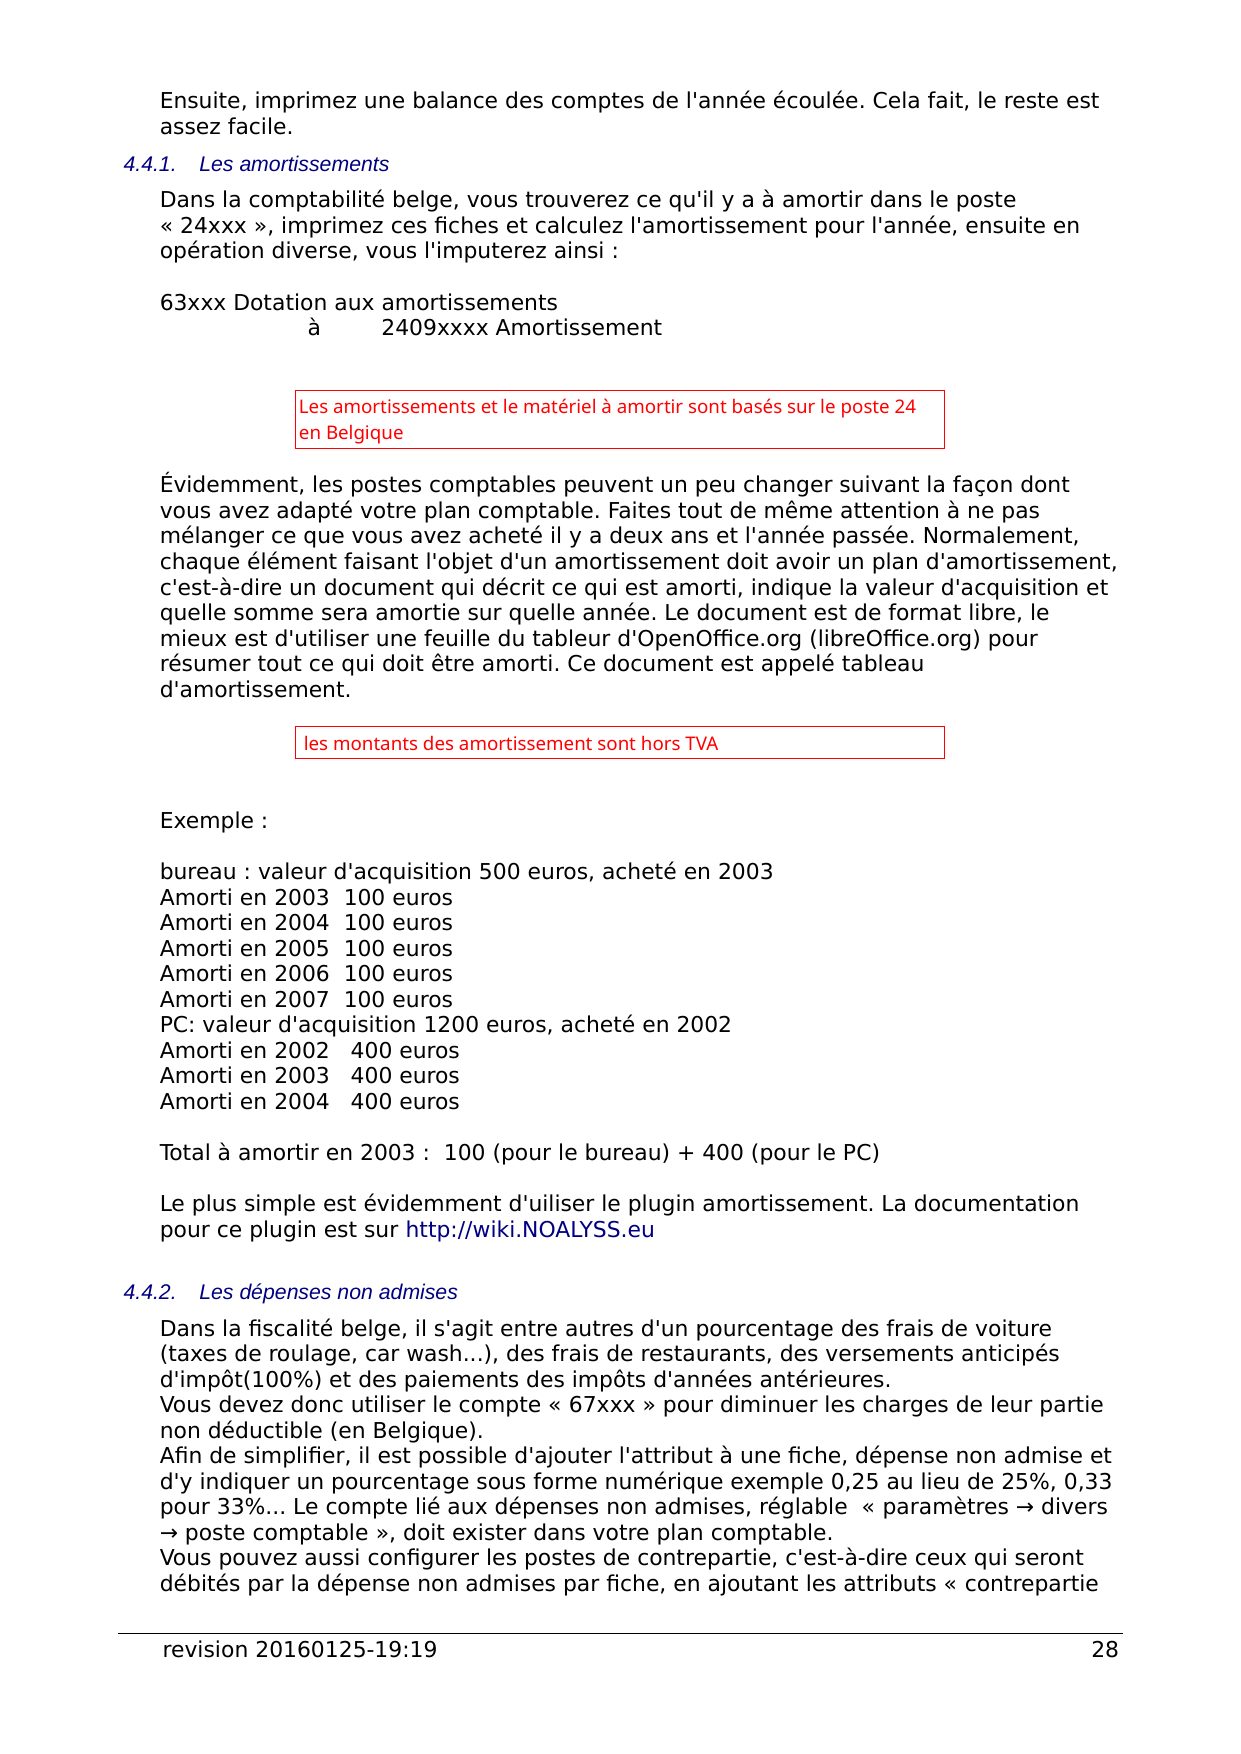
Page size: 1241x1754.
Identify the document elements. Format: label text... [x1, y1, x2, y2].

text Amorti en 2006 100 euros [159, 962, 1123, 987]
text Total à amortir en 2003 : 100 (pour le bureau) + 400 (pour le PC) [159, 1140, 1123, 1166]
text PC: valeur d'acquisition 1200 euros, acheté en 2002 [159, 1013, 1123, 1038]
text Le plus simple est évidemment d'uiliser le plugin amortissement. La documentation pour ce plugin est sur http://wiki.NOALYSS.eu [159, 1191, 1123, 1242]
text Évidemment, les postes comptables peuvent un peu changer suivant la façon dont vous avez adapté votre plan comptable. Faites tout de même attention à ne pas mélanger ce que vous avez acheté il y a deux ans et l'année passée. Normalement, chaque élément faisant l'objet d'un amortissement doit avoir un plan d'amortissement, c'est-à-dire un document qui décrit ce qui est amorti, indique la valeur d'acquisition et quelle somme sera amortie sur quelle année. Le document est de format libre, le mieux est d'utiliser une feuille du tableur d'OpenOffice.org (libreOffice.org) pour résumer tout ce qui doit être amorti. Ce document est appelé tableau d'amortissement. [159, 472, 1123, 702]
text Amorti en 2003 400 euros [159, 1064, 1123, 1089]
text Dans la comptabilité belge, vous trouverez ce qu'il y a à amortir dans le poste « 24xxx », imprimez ces fiches et calculez l'amortissement pour l'année, ensuite en opération diverse, vous l'imputerez ainsi : [159, 188, 1123, 264]
text les montants des amortissement sont hors TVA [296, 727, 944, 758]
text Les amortissements et le matériel à amortir sont basés sur le poste 24 en Belgique [296, 391, 944, 448]
subtitle Les dépenses non admises [117, 1279, 1123, 1304]
text Amorti en 2003 100 euros [159, 885, 1123, 911]
text Amorti en 2004 400 euros [159, 1089, 1123, 1115]
text Afin de simplifier, il est possible d'ajouter l'attribut à une fiche, dépense non admise et d'y indiquer un pourcentage sous forme numérique exemple 0,25 au lieu de 25%, 0,33 pour 33%... Le compte lié aux dépenses non admises, réglable « paramètres → divers → poste comptable », doit exister dans votre plan comptable. [159, 1443, 1123, 1546]
text bureau : valeur d'acquisition 500 euros, acheté en 2003 [159, 859, 1123, 885]
text Vous pouvez aussi configurer les postes de contrepartie, c'est-à-dire ceux qui seront débités par la dépense non admises par fiche, en ajoutant les attributs « contrepartie [159, 1546, 1123, 1597]
text à 2409xxxx Amortissement [159, 315, 1123, 341]
text Amorti en 2002 400 euros [159, 1038, 1123, 1064]
text Amorti en 2004 100 euros [159, 911, 1123, 936]
text Amorti en 2005 100 euros [159, 936, 1123, 962]
text 63xxx Dotation aux amortissements [159, 290, 1123, 315]
text Ensuite, imprimez une balance des comptes de l'année écoulée. Cela fait, le reste est assez facile. [159, 88, 1123, 139]
subtitle Les amortissements [117, 151, 1123, 176]
text Amorti en 2007 100 euros [159, 987, 1123, 1013]
text Vous devez donc utiliser le compte « 67xxx » pour diminuer les charges de leur partie non déductible (en Belgique). [159, 1392, 1123, 1443]
text Exemple : [159, 808, 1123, 834]
text Dans la fiscalité belge, il s'agit entre autres d'un pourcentage des frais de voiture (taxes de roulage, car wash...), des frais de restaurants, des versements anticipés d'impôt(100%) et des paiements des impôts d'années antérieures. [159, 1316, 1123, 1392]
